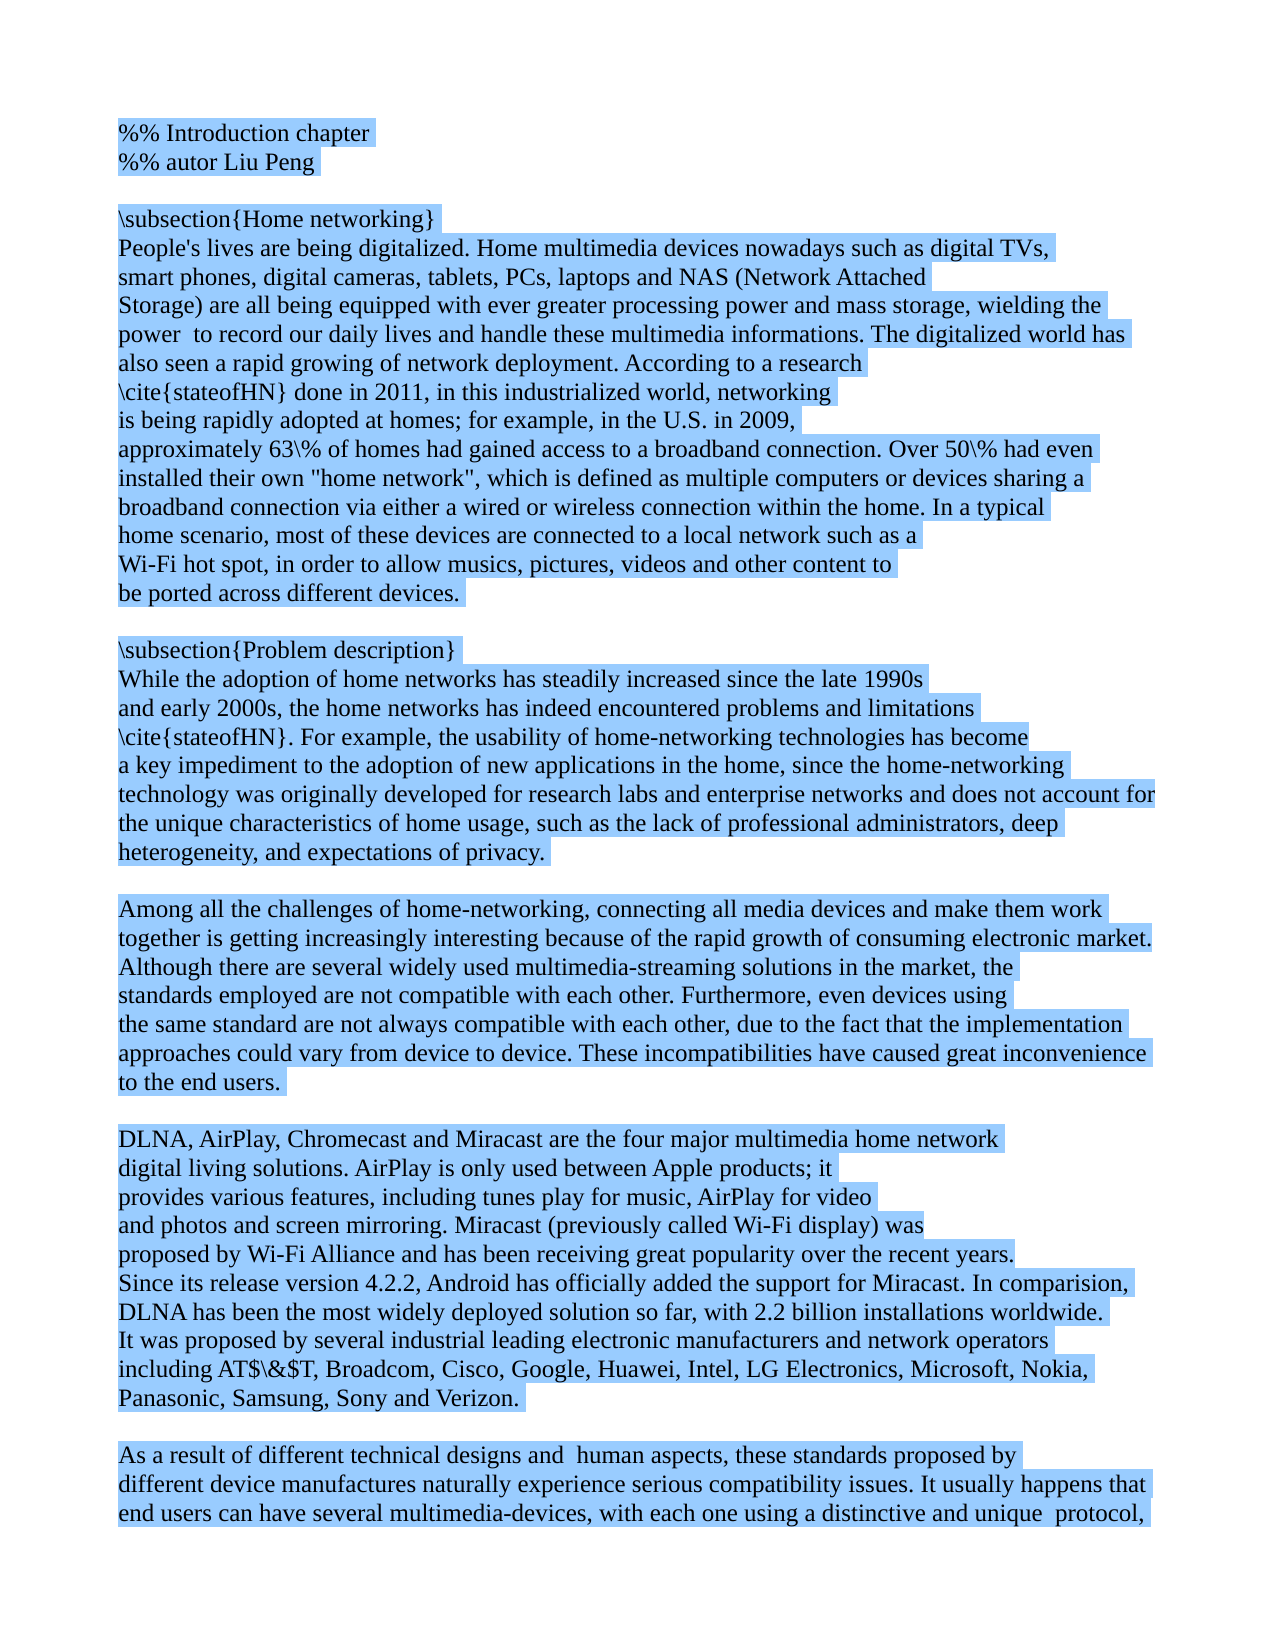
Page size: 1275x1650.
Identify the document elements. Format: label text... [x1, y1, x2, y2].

text proposed by Wi-Fi Alliance and has been receiving great popularity over the recent years. [118, 1239, 1157, 1268]
text It was proposed by several industrial leading electronic manufacturers and network operators [118, 1326, 1157, 1354]
text Panasonic, Samsung, Sony and Verizon. [118, 1383, 1157, 1412]
text be ported across different devices. [118, 578, 1157, 607]
text \cite{stateofHN}. For example, the usability of home-networking technologies has become [118, 722, 1157, 751]
text smart phones, digital cameras, tablets, PCs, laptops and NAS (Network Attached [118, 262, 1157, 291]
text DLNA, AirPlay, Chromecast and Miracast are the four major multimedia home network [118, 1124, 1157, 1153]
text including AT$\&$T, Broadcom, Cisco, Google, Huawei, Intel, LG Electronics, Microsoft, Nokia, [118, 1354, 1157, 1383]
text different device manufactures naturally experience serious compatibility issues. It usually happens that [118, 1469, 1157, 1498]
text \subsection{Problem description} [118, 636, 1157, 664]
text People's lives are being digitalized. Home multimedia devices nowadays such as digital TVs, [118, 233, 1157, 262]
text %% autor Liu Peng [118, 147, 1157, 176]
text As a result of different technical designs and human aspects, these standards proposed by [118, 1441, 1157, 1469]
text Storage) are all being equipped with ever greater processing power and mass storage, wielding the power to record our daily lives and handle these multimedia informations. The digitalized world has also seen a rapid growing of network deployment. According to a research [118, 291, 1157, 377]
text is being rapidly adopted at homes; for example, in the U.S. in 2009, [118, 406, 1157, 434]
text provides various features, including tunes play for music, AirPlay for video [118, 1182, 1157, 1211]
text Since its release version 4.2.2, Android has officially added the support for Miracast. In comparision, DLNA has been the most widely deployed solution so far, with 2.2 billion installations worldwide. [118, 1268, 1157, 1326]
text \subsection{Home networking} [118, 204, 1157, 233]
text digital living solutions. AirPlay is only used between Apple products; it [118, 1153, 1157, 1182]
text end users can have several multimedia-devices, with each one using a distinctive and unique protocol, [118, 1498, 1157, 1527]
text \cite{stateofHN} done in 2011, in this industrialized world, networking [118, 377, 1157, 406]
text and photos and screen mirroring. Miracast (previously called Wi-Fi display) was [118, 1211, 1157, 1239]
text approximately 63\% of homes had gained access to a broadband connection. Over 50\% had even installed their own "home network", which is defined as multiple computers or devices sharing a broadband connection via either a wired or wireless connection within the home. In a typical [118, 434, 1157, 521]
text a key impediment to the adoption of new applications in the home, since the home-networking technology was originally developed for research labs and enterprise networks and does not account for the unique characteristics of home usage, such as the lack of professional administrators, deep [118, 751, 1157, 837]
text standards employed are not compatible with each other. Furthermore, even devices using [118, 981, 1157, 1009]
text While the adoption of home networks has steadily increased since the late 1990s [118, 664, 1157, 693]
text %% Introduction chapter [118, 118, 1157, 147]
text and early 2000s, the home networks has indeed encountered problems and limitations [118, 693, 1157, 722]
text Wi-Fi hot spot, in order to allow musics, pictures, videos and other content to [118, 549, 1157, 578]
text Among all the challenges of home-networking, connecting all media devices and make them work together is getting increasingly interesting because of the rapid growth of consuming electronic market. Although there are several widely used multimedia-streaming solutions in the market, the [118, 894, 1157, 981]
text heterogeneity, and expectations of privacy. [118, 837, 1157, 866]
text the same standard are not always compatible with each other, due to the fact that the implementation approaches could vary from device to device. These incompatibilities have caused great inconvenience to the end users. [118, 1009, 1157, 1096]
text home scenario, most of these devices are connected to a local network such as a [118, 521, 1157, 549]
